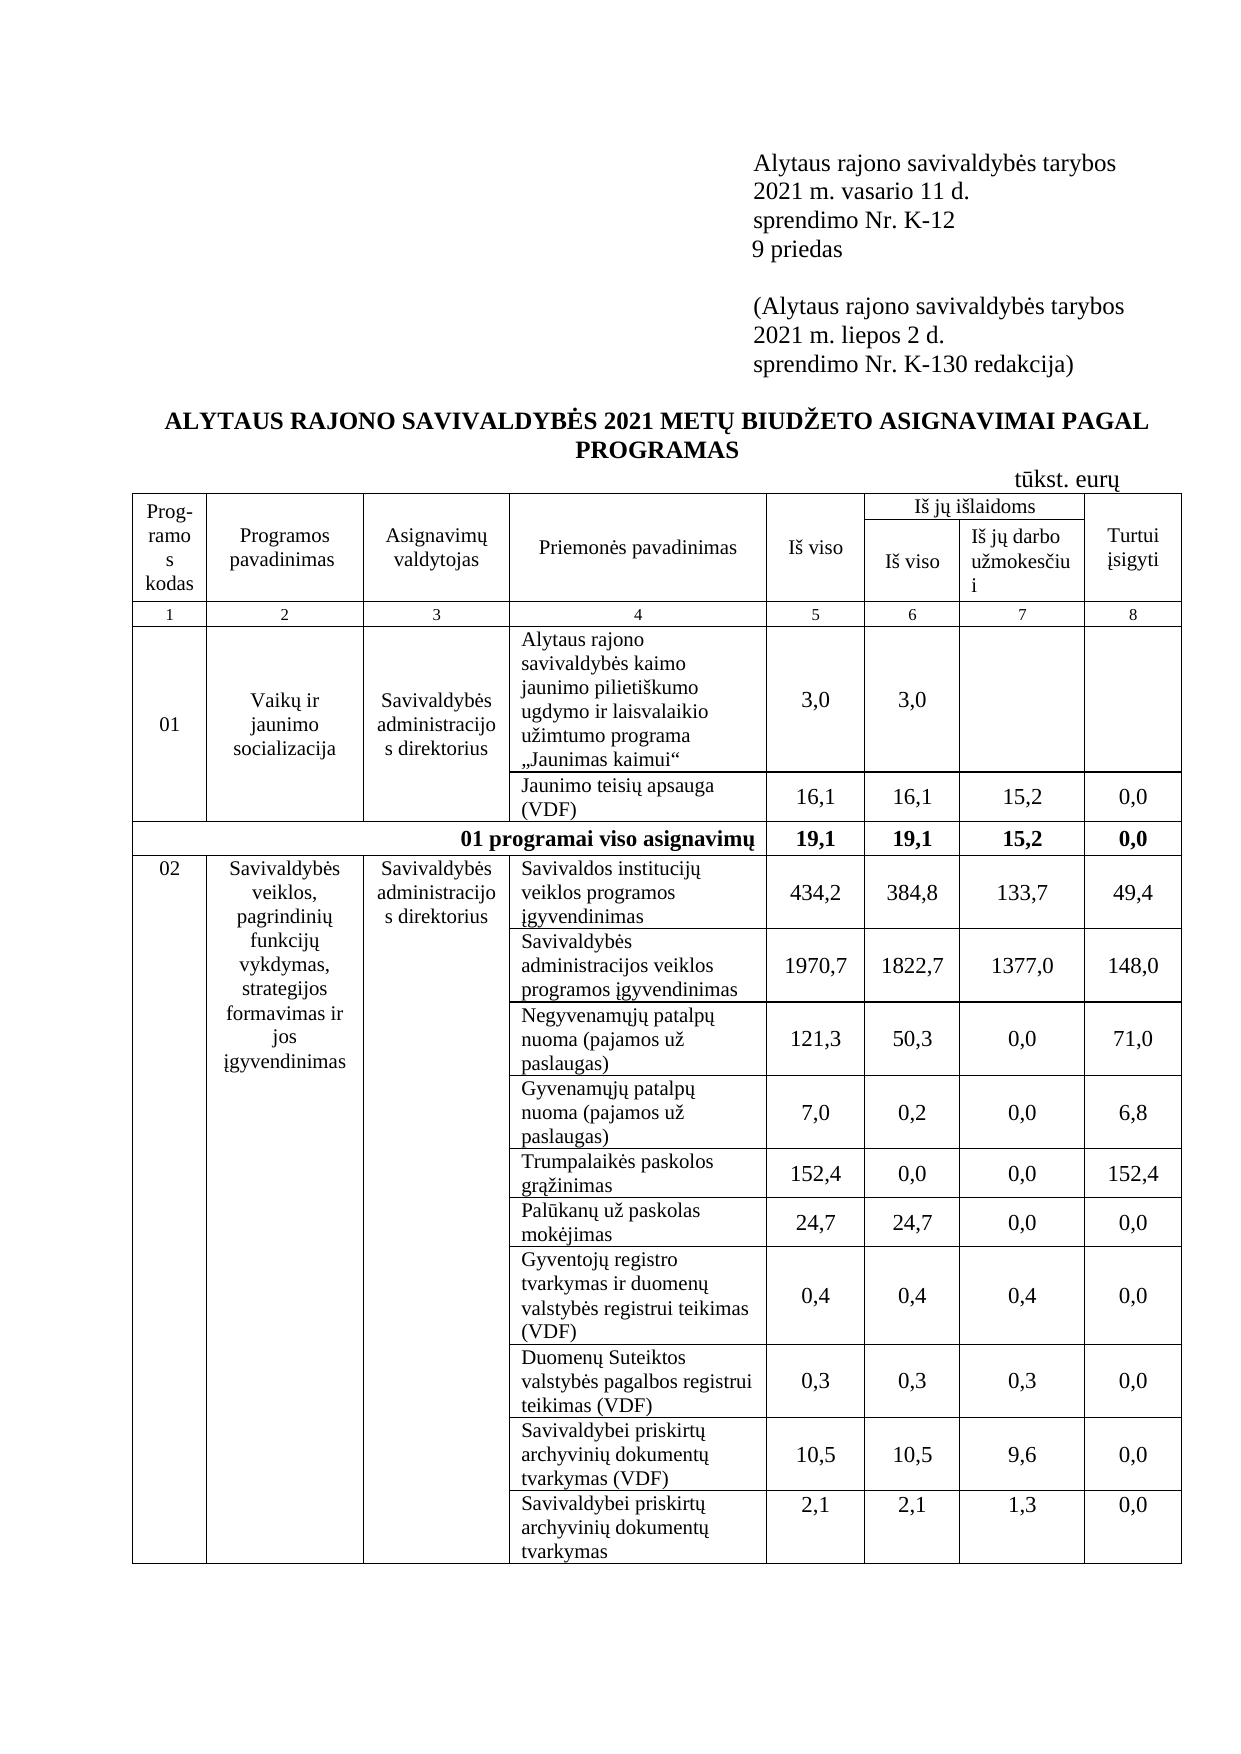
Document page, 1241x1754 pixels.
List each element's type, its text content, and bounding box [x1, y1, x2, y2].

table_cell 0,0 [1085, 773, 1181, 821]
text tūkst. eurų [1014, 464, 1181, 493]
table_cell 50,3 [865, 1003, 959, 1075]
table_cell Iš jų darbo užmokesčiui [960, 520, 1084, 601]
table_cell Alytaus rajono savivaldybės kaimo jaunimo pilietiškumo ugdymo ir laisvalaikio užimtumo programa „Jaunimas kaimui“ [510, 627, 766, 771]
table_header Prog-ramos kodas [133, 494, 206, 601]
table_cell 01 [133, 627, 206, 821]
table_cell 1 [133, 602, 206, 626]
table_cell 0,0 [960, 1149, 1084, 1197]
table_cell 0,0 [960, 1076, 1084, 1148]
text sprendimo Nr. K-12 [133, 205, 1181, 234]
table_cell 0,0 [1085, 822, 1181, 855]
table_cell 01 programai viso asignavimų [133, 822, 766, 855]
table_cell 1377,0 [960, 929, 1084, 1001]
table_cell 71,0 [1085, 1003, 1181, 1075]
table_cell Savivaldybės veiklos, pagrindinių funkcijų vykdymas, strategijos formavimas ir jos įgyvendinimas [207, 856, 363, 1563]
text 9 priedas [752, 234, 1181, 263]
table_cell 7,0 [767, 1076, 864, 1148]
table_cell 10,5 [865, 1418, 959, 1490]
table_cell 152,4 [767, 1149, 864, 1197]
table_cell 24,7 [865, 1198, 959, 1246]
table_cell Trumpalaikės paskolos grąžinimas [510, 1149, 766, 1197]
table_header Priemonės pavadinimas [510, 494, 766, 601]
table_header Programos pavadinimas [207, 494, 363, 601]
table_cell 0,3 [960, 1345, 1084, 1417]
table_cell Savivaldybei priskirtų archyvinių dokumentų tvarkymas (VDF) [510, 1418, 766, 1490]
text Alytaus rajono savivaldybės tarybos [618, 148, 1181, 176]
table_cell Jaunimo teisių apsauga (VDF) [510, 773, 766, 821]
table_cell 6,8 [1085, 1076, 1181, 1148]
table_cell 0,4 [865, 1247, 959, 1343]
table_cell 121,3 [767, 1003, 864, 1075]
table_cell 3 [364, 602, 509, 626]
table_cell 3,0 [865, 627, 959, 771]
table_cell Palūkanų už paskolas mokėjimas [510, 1198, 766, 1246]
table_cell 384,8 [865, 856, 959, 928]
table_cell 8 [1085, 602, 1181, 626]
table_cell Savivaldos institucijų veiklos programos įgyvendinimas [510, 856, 766, 928]
table_cell 2,1 [767, 1491, 864, 1563]
table_cell 1,3 [960, 1491, 1084, 1563]
table_cell 10,5 [767, 1418, 864, 1490]
table_cell Gyventojų registro tvarkymas ir duomenų valstybės registrui teikimas (VDF) [510, 1247, 766, 1343]
table_cell 1970,7 [767, 929, 864, 1001]
text sprendimo Nr. K-130 redakcija) [133, 349, 1181, 378]
table_cell 16,1 [865, 773, 959, 821]
table_cell 0,4 [767, 1247, 864, 1343]
table_cell 19,1 [865, 822, 959, 855]
table_cell 0,0 [960, 1003, 1084, 1075]
table_cell 148,0 [1085, 929, 1181, 1001]
table_cell Savivaldybės administracijos direktorius [364, 627, 509, 821]
table_cell 5 [767, 602, 864, 626]
table_cell 0,4 [960, 1247, 1084, 1343]
table_cell Savivaldybei priskirtų archyvinių dokumentų tvarkymas [510, 1491, 766, 1563]
table_header Iš viso [767, 494, 864, 601]
table_cell 1822,7 [865, 929, 959, 1001]
table_cell 0,2 [865, 1076, 959, 1148]
table_header Asignavimų valdytojas [364, 494, 509, 601]
table_cell 133,7 [960, 856, 1084, 928]
table_cell 15,2 [960, 822, 1084, 855]
text 2021 m. vasario 11 d. [133, 176, 1181, 205]
table_cell Duomenų Suteiktos valstybės pagalbos registrui teikimas (VDF) [510, 1345, 766, 1417]
table_cell 0,0 [1085, 1198, 1181, 1246]
table_cell 16,1 [767, 773, 864, 821]
table_cell 9,6 [960, 1418, 1084, 1490]
table_cell 0,0 [960, 1198, 1084, 1246]
table_cell 0,0 [1085, 1491, 1181, 1563]
text ALYTAUS RAJONO SAVIVALDYBĖS 2021 METŲ BIUDŽETO ASIGNAVIMAI PAGAL PROGRAMAS [133, 406, 1181, 464]
text (Alytaus rajono savivaldybės tarybos [133, 291, 1181, 320]
table_cell Negyvenamųjų patalpų nuoma (pajamos už paslaugas) [510, 1003, 766, 1075]
table_cell 0,0 [1085, 1247, 1181, 1343]
table_cell 434,2 [767, 856, 864, 928]
table_cell 6 [865, 602, 959, 626]
table_cell Savivaldybės administracijos veiklos programos įgyvendinimas [510, 929, 766, 1001]
table_cell 4 [510, 602, 766, 626]
table_cell 0,0 [865, 1149, 959, 1197]
table_cell [1085, 627, 1181, 771]
table_cell 3,0 [767, 627, 864, 771]
table_cell Savivaldybės administracijos direktorius [364, 856, 509, 1563]
table_cell 0,3 [767, 1345, 864, 1417]
table_cell 7 [960, 602, 1084, 626]
table_cell 0,3 [865, 1345, 959, 1417]
text 2021 m. liepos 2 d. [133, 320, 1181, 349]
table_header Turtui įsigyti [1085, 494, 1181, 601]
table_cell 0,0 [1085, 1345, 1181, 1417]
table_cell 2 [207, 602, 363, 626]
table_cell Iš viso [865, 520, 959, 601]
table_cell 24,7 [767, 1198, 864, 1246]
table_cell 0,0 [1085, 1418, 1181, 1490]
table_cell 152,4 [1085, 1149, 1181, 1197]
table_cell [960, 627, 1084, 771]
table_cell Vaikų ir jaunimo socializacija [207, 627, 363, 821]
table_cell 15,2 [960, 773, 1084, 821]
table_cell 2,1 [865, 1491, 959, 1563]
table_cell 19,1 [767, 822, 864, 855]
table_cell 49,4 [1085, 856, 1181, 928]
table_header Iš jų išlaidoms [865, 494, 1084, 519]
table_cell 02 [133, 856, 206, 1563]
table_cell Gyvenamųjų patalpų nuoma (pajamos už paslaugas) [510, 1076, 766, 1148]
